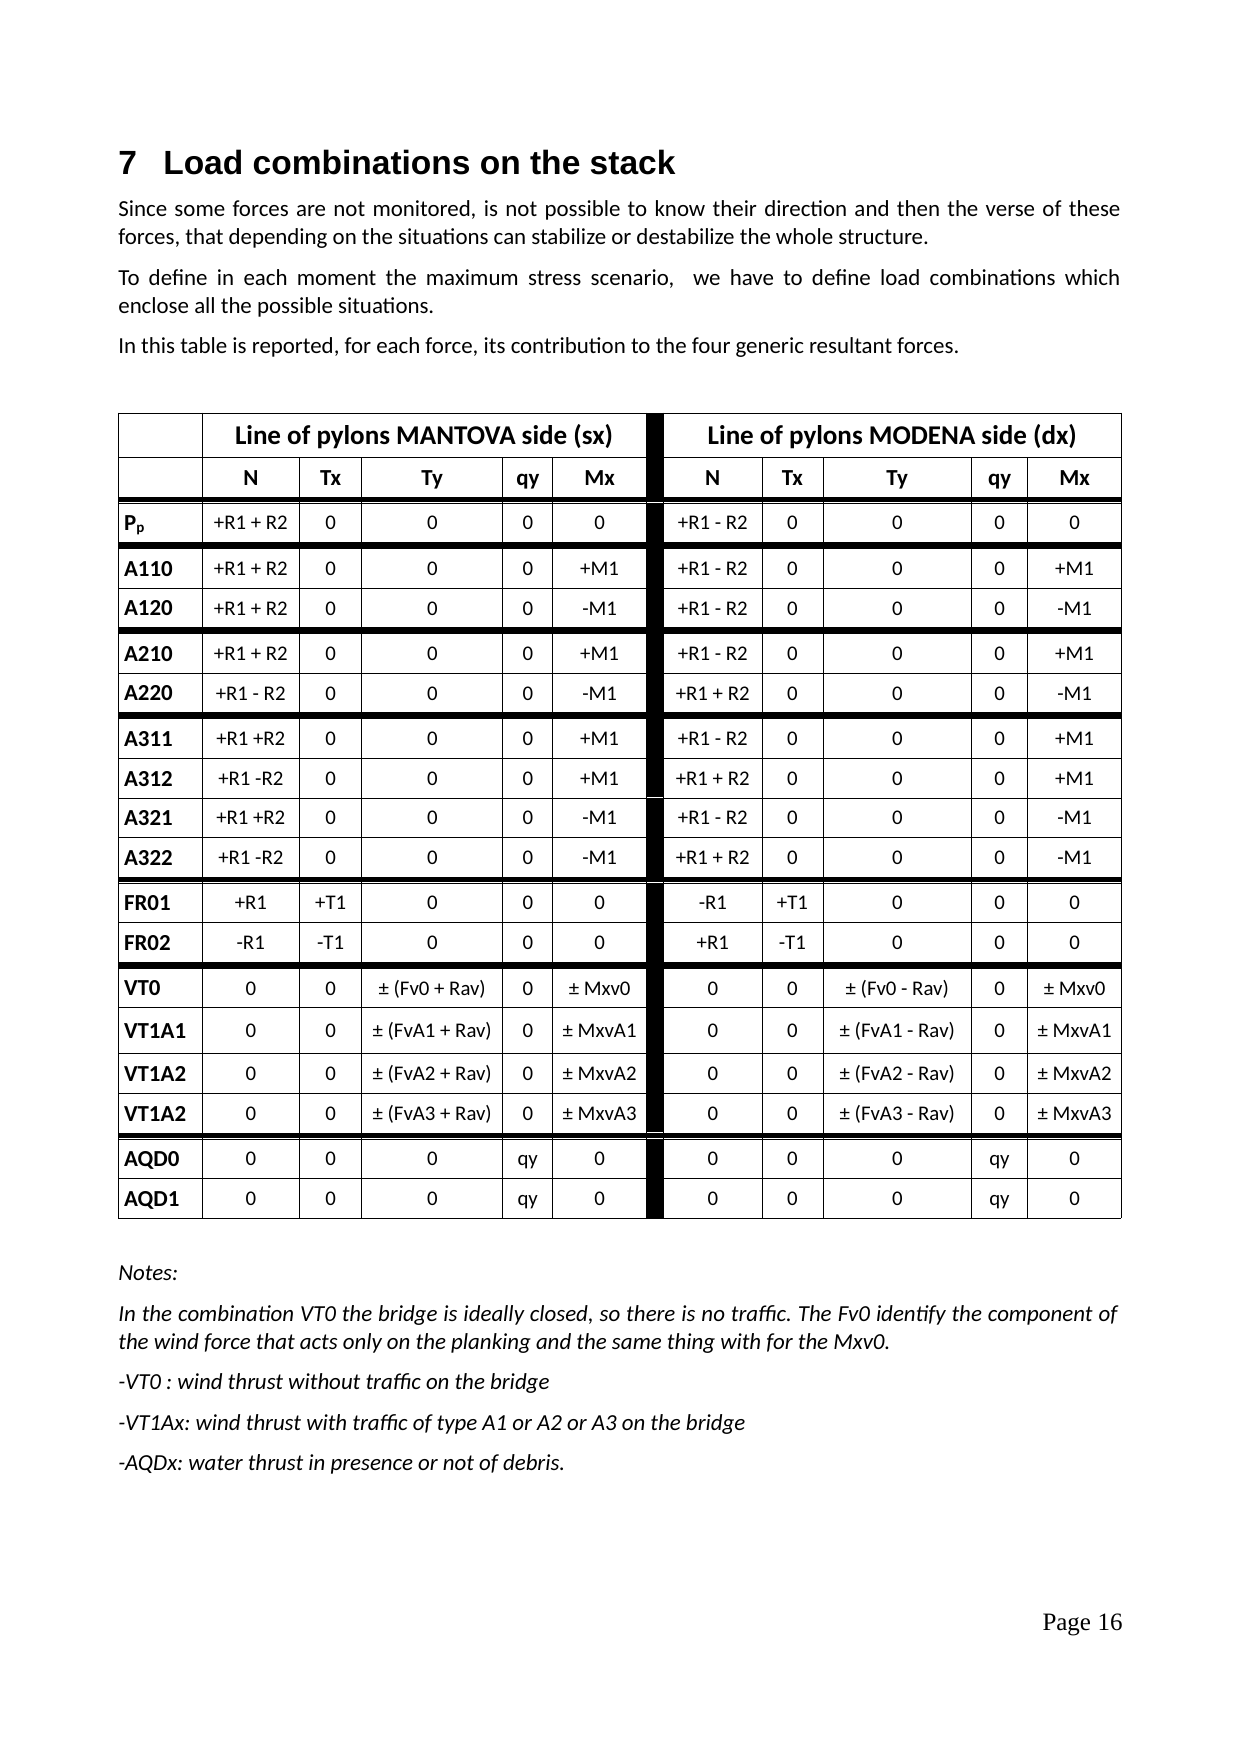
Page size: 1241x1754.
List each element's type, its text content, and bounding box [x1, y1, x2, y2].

table_cell 0 [972, 549, 1027, 588]
table_cell [647, 458, 663, 497]
table_cell +R1 - R2 [664, 634, 762, 673]
table_cell 0 [972, 969, 1027, 1007]
table_cell ± MxvA3 [1028, 1094, 1121, 1132]
table_cell Tx [763, 458, 823, 497]
table_cell [503, 713, 552, 718]
table_cell 0 [972, 923, 1027, 962]
table_cell 0 [553, 504, 646, 542]
table_cell [119, 713, 202, 718]
table_cell +R1 [203, 884, 299, 922]
table_cell +R1 + R2 [664, 759, 762, 797]
table_cell [362, 498, 502, 502]
table_cell [647, 1134, 663, 1138]
table_cell [1028, 628, 1121, 633]
table_cell 0 [972, 1094, 1027, 1132]
table_cell 0 [824, 589, 971, 627]
table_cell 0 [972, 838, 1027, 877]
table_cell +R1 + R2 [664, 838, 762, 877]
table_cell -M1 [553, 674, 646, 712]
table_cell 0 [553, 1179, 646, 1218]
table_cell 0 [203, 1008, 299, 1053]
table_cell ± (FvA2 - Rav) [824, 1054, 971, 1093]
table_cell [647, 713, 663, 718]
table_cell 0 [763, 628, 823, 633]
table_cell [763, 878, 823, 882]
subtitle Load combinations on the stack [118, 143, 1122, 182]
table_cell 0 [203, 1140, 299, 1178]
table_cell +R1 -R2 [203, 759, 299, 797]
table_cell qy [972, 1179, 1027, 1218]
table_cell [553, 1134, 646, 1138]
table_cell [503, 963, 552, 968]
table_cell [664, 543, 762, 548]
table_cell 0 [824, 923, 971, 962]
table_cell ± MxvA2 [1028, 1054, 1121, 1093]
table_cell 0 [972, 1008, 1027, 1053]
table_cell 0 [664, 1140, 762, 1178]
table_cell Mx [553, 458, 646, 497]
table_cell ± MxvA1 [1028, 1008, 1121, 1053]
table_cell 0 [503, 549, 552, 588]
table_cell +R1 + R2 [664, 674, 762, 712]
table_cell [362, 878, 502, 882]
table_cell ± MxvA1 [553, 1008, 646, 1053]
table_cell 0 [763, 1094, 823, 1132]
table_cell [647, 969, 663, 1007]
table_cell 0 [824, 674, 971, 712]
table_cell [647, 628, 663, 633]
table_cell 0 [300, 1179, 361, 1218]
table_cell ± Mxv0 [553, 969, 646, 1007]
table_cell 0 [362, 589, 502, 627]
table_cell [972, 543, 1027, 548]
table_cell [647, 719, 663, 758]
table_cell 0 [553, 1140, 646, 1178]
table_cell 0 [763, 969, 823, 1007]
table_cell 0 [362, 674, 502, 712]
table_cell qy [503, 1140, 552, 1178]
table_cell +R1 + R2 [203, 549, 299, 588]
table_cell [119, 628, 202, 633]
table_cell ± (Fv0 - Rav) [824, 969, 971, 1007]
table_cell [647, 838, 663, 877]
table_header [647, 414, 663, 457]
table_cell [203, 713, 299, 718]
table_cell [503, 628, 552, 633]
table_cell 0 [300, 1054, 361, 1093]
table_cell 0 [300, 674, 361, 712]
table_cell +R1 - R2 [664, 719, 762, 758]
table_cell [647, 1140, 663, 1178]
table_cell +R1 +R2 [203, 719, 299, 758]
table_cell 0 [824, 1179, 971, 1218]
table_cell [119, 543, 202, 548]
table_cell qy [503, 458, 552, 497]
table_cell A220 [119, 674, 202, 712]
table_cell +R1 + R2 [203, 504, 299, 542]
table_cell +R1 - R2 [203, 674, 299, 712]
table_cell [300, 1134, 361, 1138]
table_cell [203, 628, 299, 633]
table_cell +M1 [553, 634, 646, 673]
table_cell FR02 [119, 923, 202, 962]
table_cell 0 [300, 543, 361, 548]
table_cell 0 [763, 799, 823, 837]
table_cell 0 [503, 1008, 552, 1053]
table_cell AQD0 [119, 1140, 202, 1178]
table_cell 0 [300, 1008, 361, 1053]
table_cell [362, 963, 502, 968]
table_cell [664, 713, 762, 718]
table_cell 0 [503, 719, 552, 758]
table_cell 0 [824, 884, 971, 922]
table_cell [647, 549, 663, 588]
table_cell 0 [300, 589, 361, 627]
table_cell 0 [824, 634, 971, 673]
table_cell [972, 963, 1027, 968]
table_cell 0 [300, 759, 361, 797]
table_cell +T1 [763, 884, 823, 922]
table_cell qy [972, 1140, 1027, 1178]
table_cell 0 [300, 719, 361, 758]
table_cell [647, 1008, 663, 1053]
text In the combination VT0 the bridge is ideally closed, so there is no traffic. The Fv0 identify the component of the wind force that acts only on the planking and the same thing with for the Mxv0. [118, 1299, 1122, 1355]
table_cell -T1 [763, 923, 823, 962]
table_cell +M1 [553, 549, 646, 588]
table_cell 0 [503, 759, 552, 797]
table_cell 0 [972, 719, 1027, 758]
table_cell 0 [1028, 923, 1121, 962]
table_cell 0 [824, 759, 971, 797]
table_cell [1028, 963, 1121, 968]
table_cell 0 [664, 1179, 762, 1218]
table_cell ± (FvA3 + Rav) [362, 1094, 502, 1132]
table_cell 0 [362, 634, 502, 673]
table_cell 0 [300, 549, 361, 588]
table_cell 0 [763, 1140, 823, 1178]
table_cell Pp [119, 504, 202, 542]
table_cell 0 [503, 634, 552, 673]
table_cell 0 [362, 923, 502, 962]
table_cell [647, 878, 663, 882]
table_cell 0 [763, 634, 823, 673]
table_cell [362, 628, 502, 633]
table_cell 0 [1028, 1179, 1121, 1218]
table_cell [647, 674, 663, 712]
table_cell ± (Fv0 + Rav) [362, 969, 502, 1007]
table_header Line of pylons MODENA side (dx) [664, 414, 1121, 457]
table_cell 0 [300, 504, 361, 542]
table_cell 0 [300, 1094, 361, 1132]
table_cell ± MxvA3 [553, 1094, 646, 1132]
text In this table is reported, for each force, its contribution to the four generic resultant forces. [118, 331, 1122, 359]
table_cell 0 [553, 923, 646, 962]
table_cell [203, 543, 299, 548]
table_cell [664, 498, 762, 502]
table_cell ± (FvA1 - Rav) [824, 1008, 971, 1053]
table_cell [647, 1054, 663, 1093]
table_cell 0 [503, 838, 552, 877]
table_cell VT1A1 [119, 1008, 202, 1053]
table_cell +R1 +R2 [203, 799, 299, 837]
table_cell [203, 498, 299, 502]
table_cell 0 [203, 1179, 299, 1218]
table_cell Ty [824, 458, 971, 497]
table_cell 0 [362, 799, 502, 837]
table_cell [300, 963, 361, 968]
table_cell [664, 878, 762, 882]
table_cell 0 [503, 504, 552, 542]
table_cell +R1 -R2 [203, 838, 299, 877]
table_cell Tx [300, 458, 361, 497]
text -AQDx: water thrust in presence or not of debris. [118, 1448, 1122, 1476]
table_cell 0 [824, 1140, 971, 1178]
table_header [119, 414, 202, 457]
table_cell -R1 [664, 884, 762, 922]
table_cell 0 [824, 504, 971, 542]
table_cell [824, 628, 971, 633]
table_cell 0 [362, 884, 502, 922]
table_cell 0 [763, 759, 823, 797]
table_cell 0 [763, 1008, 823, 1053]
table_cell 0 [1028, 504, 1121, 542]
table_cell 0 [664, 969, 762, 1007]
table_cell 0 [664, 1094, 762, 1132]
table_cell [203, 878, 299, 882]
table_cell -T1 [300, 923, 361, 962]
table_cell 0 [664, 1054, 762, 1093]
text -VT1Ax: wind thrust with traffic of type A1 or A2 or A3 on the bridge [118, 1408, 1122, 1436]
table_cell -R1 [203, 923, 299, 962]
table_cell [1028, 543, 1121, 548]
table_cell VT0 [119, 969, 202, 1007]
table_cell [664, 1134, 762, 1138]
table_cell -M1 [553, 838, 646, 877]
table_cell [119, 1134, 202, 1138]
table_cell +T1 [300, 884, 361, 922]
table_cell qy [972, 458, 1027, 497]
table_cell ± (FvA3 - Rav) [824, 1094, 971, 1132]
table_cell FR01 [119, 884, 202, 922]
table_cell [972, 628, 1027, 633]
table_cell +R1 + R2 [203, 589, 299, 627]
table_cell 0 [362, 838, 502, 877]
table_cell ± (FvA2 + Rav) [362, 1054, 502, 1093]
table_cell -M1 [1028, 799, 1121, 837]
table_cell [647, 759, 663, 797]
table_cell ± Mxv0 [1028, 969, 1121, 1007]
table_cell 0 [503, 884, 552, 922]
table_cell 0 [503, 923, 552, 962]
table_cell 0 [824, 719, 971, 758]
table_cell N [664, 458, 762, 497]
table_cell 0 [763, 549, 823, 588]
table_cell 0 [300, 1140, 361, 1178]
table_cell [553, 628, 646, 633]
table_cell 0 [553, 884, 646, 922]
table_cell [362, 1134, 502, 1138]
table_cell AQD1 [119, 1179, 202, 1218]
table_cell 0 [972, 674, 1027, 712]
table_cell 0 [763, 589, 823, 627]
table_cell [1028, 878, 1121, 882]
text To define in each moment the maximum stress scenario, we have to define load combinations which enclose all the possible situations. [118, 263, 1122, 319]
table_cell 0 [972, 634, 1027, 673]
table_cell 0 [1028, 884, 1121, 922]
table_cell 0 [763, 838, 823, 877]
table_cell [1028, 1134, 1121, 1138]
table_cell [553, 878, 646, 882]
table_cell [119, 878, 202, 882]
table_cell 0 [664, 1008, 762, 1053]
table_cell [647, 963, 663, 968]
table_cell [972, 878, 1027, 882]
table_cell A311 [119, 719, 202, 758]
table_cell 0 [503, 589, 552, 627]
table_cell [119, 963, 202, 968]
table_cell VT1A2 [119, 1054, 202, 1093]
table_cell 0 [203, 1054, 299, 1093]
table_cell A120 [119, 589, 202, 627]
table_cell +M1 [1028, 719, 1121, 758]
table_cell 0 [763, 504, 823, 542]
table_cell 0 [972, 504, 1027, 542]
table_cell 0 [972, 799, 1027, 837]
table_cell 0 [972, 1054, 1027, 1093]
table_cell [300, 713, 361, 718]
table_cell [763, 498, 823, 502]
table_cell +M1 [1028, 759, 1121, 797]
table_cell A210 [119, 634, 202, 673]
table_cell 0 [503, 1054, 552, 1093]
table_cell [503, 543, 552, 548]
table_cell 0 [503, 1094, 552, 1132]
table_cell VT1A2 [119, 1094, 202, 1132]
table_cell -M1 [1028, 674, 1121, 712]
table_cell -M1 [553, 799, 646, 837]
table_cell ± MxvA2 [553, 1054, 646, 1093]
table_cell [664, 628, 762, 633]
table_header Line of pylons MANTOVA side (sx) [203, 414, 646, 457]
table_cell [647, 543, 663, 548]
table_cell 0 [824, 799, 971, 837]
table_cell 0 [362, 1140, 502, 1178]
table_cell [824, 498, 971, 502]
table_cell [647, 799, 663, 837]
table_cell +M1 [553, 719, 646, 758]
table_cell Ty [362, 458, 502, 497]
table_cell [824, 1134, 971, 1138]
table_cell +R1 - R2 [664, 549, 762, 588]
table_cell 0 [972, 759, 1027, 797]
table_cell [300, 878, 361, 882]
table_cell [647, 634, 663, 673]
table_cell [972, 713, 1027, 718]
table_cell 0 [300, 838, 361, 877]
table_cell [503, 1134, 552, 1138]
table_cell +R1 + R2 [203, 634, 299, 673]
table_cell 0 [203, 1094, 299, 1132]
table_cell 0 [763, 543, 823, 548]
table_cell [763, 963, 823, 968]
table_cell 0 [763, 1179, 823, 1218]
table_cell [119, 458, 202, 497]
table_cell -M1 [553, 589, 646, 627]
table_cell [763, 713, 823, 718]
table_cell 0 [972, 884, 1027, 922]
table_cell [824, 963, 971, 968]
table_cell [119, 498, 202, 502]
table_cell 0 [300, 628, 361, 633]
table_cell [362, 543, 502, 548]
table_cell [824, 713, 971, 718]
table_cell +R1 - R2 [664, 504, 762, 542]
table_cell 0 [503, 674, 552, 712]
table_cell [362, 713, 502, 718]
table_cell 0 [362, 719, 502, 758]
table_cell 0 [763, 1054, 823, 1093]
table_cell N [203, 458, 299, 497]
table_cell [647, 498, 663, 502]
table_cell +R1 [664, 923, 762, 962]
table_cell [647, 1094, 663, 1132]
table_cell [647, 504, 663, 542]
table_cell [664, 963, 762, 968]
table_cell qy [503, 1179, 552, 1218]
table_cell 0 [503, 969, 552, 1007]
table_cell [972, 498, 1027, 502]
table_cell [647, 1179, 663, 1218]
table_cell [763, 1134, 823, 1138]
table_cell -M1 [1028, 838, 1121, 877]
table_cell 0 [1028, 1140, 1121, 1178]
table_cell 0 [503, 799, 552, 837]
table_cell [203, 1134, 299, 1138]
table_cell [553, 713, 646, 718]
table_cell [824, 878, 971, 882]
table_cell A312 [119, 759, 202, 797]
table_cell [553, 498, 646, 502]
table_cell +M1 [1028, 634, 1121, 673]
table_cell [553, 963, 646, 968]
table_cell 0 [972, 589, 1027, 627]
table_cell 0 [300, 969, 361, 1007]
table_cell +M1 [1028, 549, 1121, 588]
table_cell 0 [300, 799, 361, 837]
table_cell -M1 [1028, 589, 1121, 627]
table_cell [300, 498, 361, 502]
table_cell [503, 498, 552, 502]
table_cell [972, 1134, 1027, 1138]
table_cell 0 [763, 674, 823, 712]
table_cell [503, 878, 552, 882]
table_cell 0 [824, 549, 971, 588]
table_cell 0 [824, 838, 971, 877]
table_cell +R1 - R2 [664, 589, 762, 627]
table_cell [1028, 498, 1121, 502]
table_cell A321 [119, 799, 202, 837]
table_cell 0 [300, 634, 361, 673]
table_cell [203, 963, 299, 968]
table_cell +R1 - R2 [664, 799, 762, 837]
table_cell +M1 [553, 759, 646, 797]
table_cell [553, 543, 646, 548]
text -VT0 : wind thrust without traffic on the bridge [118, 1367, 1122, 1395]
text Notes: [118, 1258, 1122, 1286]
table_cell [647, 589, 663, 627]
table_cell 0 [362, 504, 502, 542]
table_cell 0 [763, 719, 823, 758]
table_cell 0 [362, 549, 502, 588]
table_cell Mx [1028, 458, 1121, 497]
table_cell 0 [203, 969, 299, 1007]
table_cell 0 [362, 759, 502, 797]
table_cell A110 [119, 549, 202, 588]
table_cell [647, 884, 663, 922]
table_cell 0 [362, 1179, 502, 1218]
table_cell ± (FvA1 + Rav) [362, 1008, 502, 1053]
text Since some forces are not monitored, is not possible to know their direction and then the verse of these forces, that depending on the situations can stabilize or destabilize the whole structure. [118, 194, 1122, 250]
table_cell A322 [119, 838, 202, 877]
table_cell [824, 543, 971, 548]
table_cell [647, 923, 663, 962]
table_cell [1028, 713, 1121, 718]
